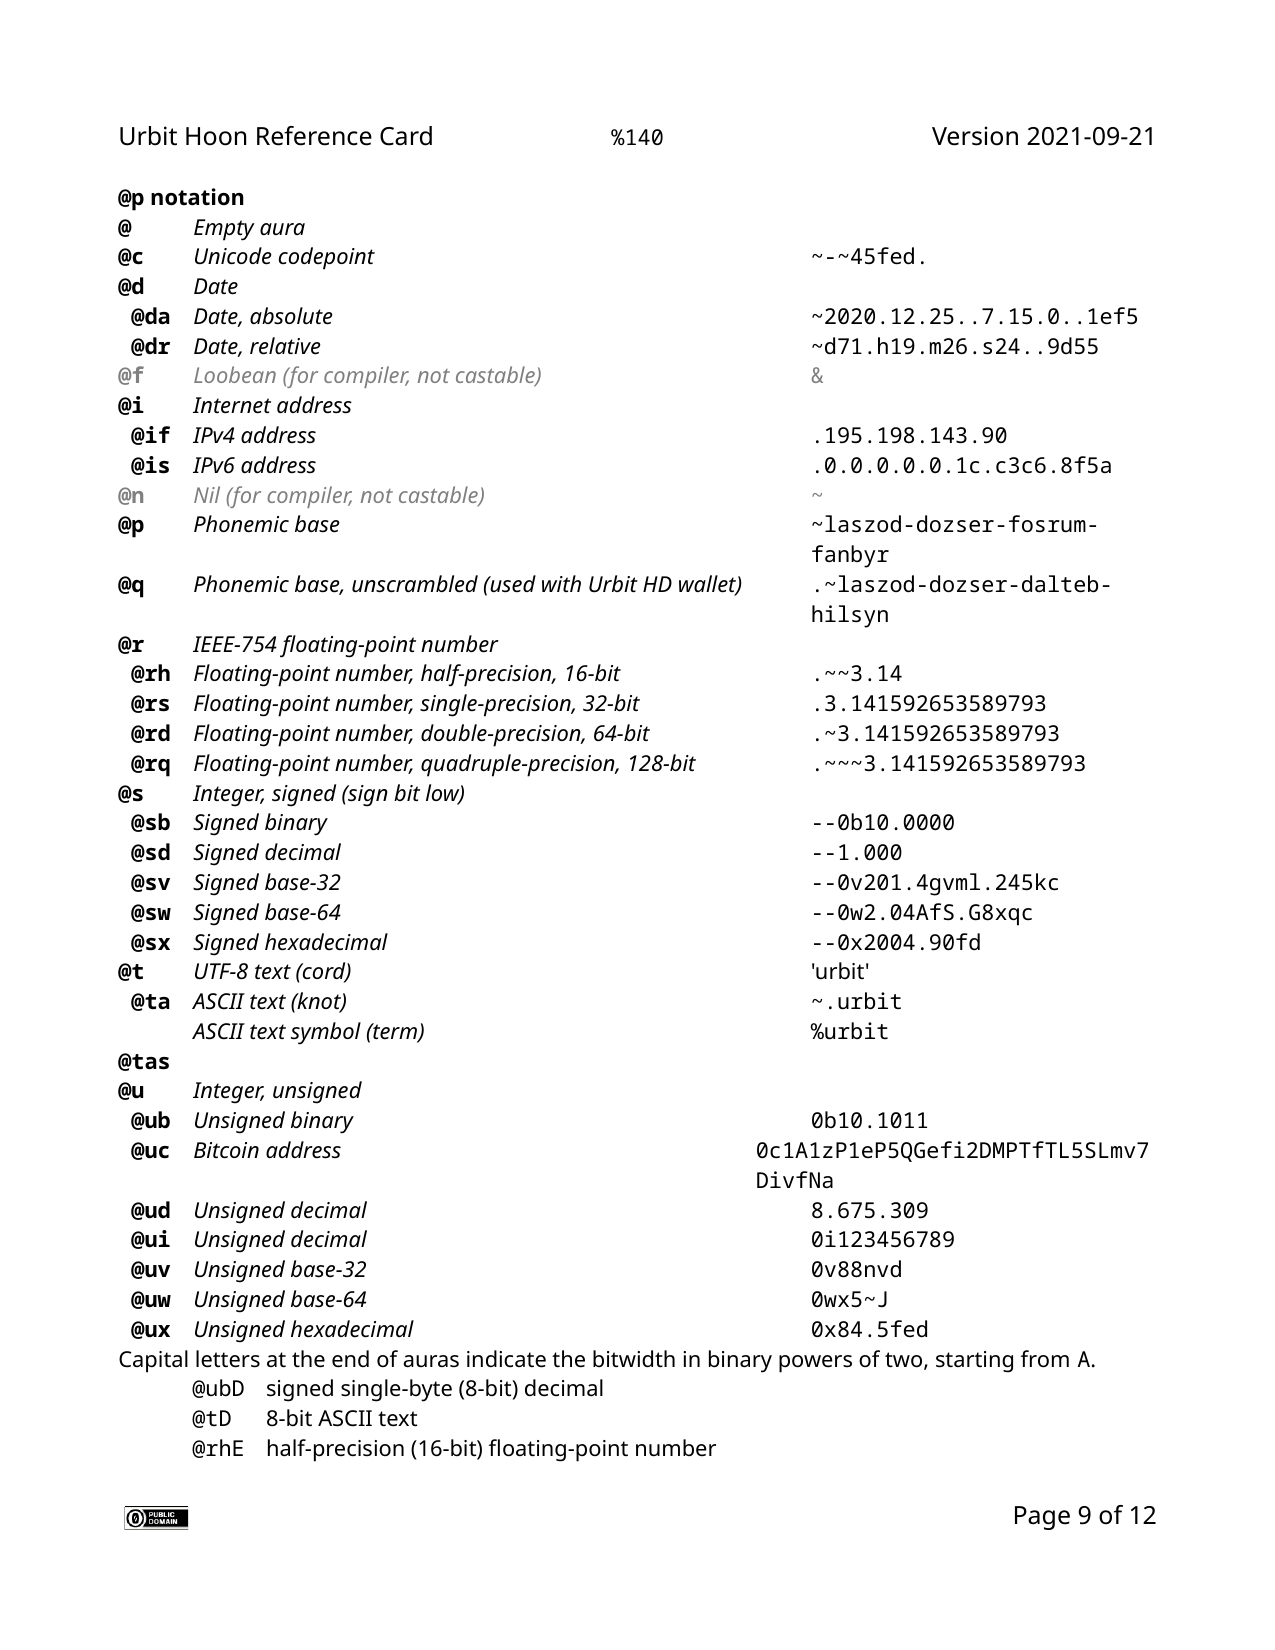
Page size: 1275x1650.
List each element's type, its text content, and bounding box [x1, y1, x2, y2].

table_cell %urbit [811, 1016, 1157, 1075]
table_cell ~.urbit [811, 986, 1157, 1016]
table_cell @r [118, 629, 193, 658]
table_cell [811, 271, 1157, 301]
table_cell @sx [118, 926, 193, 956]
table_cell --0b10.0000 [811, 807, 1157, 837]
table_cell @sb [118, 807, 193, 837]
table_cell @u [118, 1075, 193, 1105]
table_cell Unsigned base-32 [193, 1254, 811, 1284]
table_cell .3.141592653589793 [811, 688, 1157, 718]
table_cell 0c1A1zP1eP5QGefi2DMPTfTL5SLmv7DivfNa [756, 1135, 1157, 1194]
table_cell @f [118, 360, 193, 390]
table_cell .0.0.0.0.0.1c.c3c6.8f5a [811, 450, 1157, 479]
table_cell @d [118, 271, 193, 301]
table_cell 0wx5~J [811, 1284, 1157, 1314]
table_cell @rq [118, 748, 193, 777]
table_cell IPv4 address [193, 420, 811, 450]
table_cell @sd [118, 837, 193, 867]
table_cell Phonemic base, unscrambled (used with Urbit HD wallet) [193, 569, 811, 628]
table_cell Unsigned decimal [193, 1224, 811, 1254]
table_cell Loobean (for compiler, not castable) [193, 360, 811, 390]
table_cell Floating-point number, quadruple-precision, 128-bit [193, 748, 811, 777]
picture [124, 1506, 189, 1530]
table_cell [811, 1075, 1157, 1105]
table_cell --0w2.04AfS.G8xqc [811, 897, 1157, 926]
table_cell ~ [811, 480, 1157, 509]
table_cell IPv6 address [193, 450, 811, 479]
table_cell [811, 778, 1157, 807]
table_cell Date, absolute [193, 301, 811, 331]
table_cell 'urbit' [811, 956, 1157, 986]
table_cell .~~~3.141592653589793 [811, 748, 1157, 777]
table_cell & [811, 360, 1157, 390]
table_cell Unsigned decimal [193, 1195, 811, 1224]
text @ubD signed single-byte (8-bit) decimal [118, 1373, 1157, 1403]
table_cell @sv [118, 867, 193, 897]
table_cell --0x2004.90fd [811, 926, 1157, 956]
table_cell [811, 390, 1157, 420]
text @rhE half-precision (16-bit) floating-point number [118, 1433, 1157, 1463]
table_cell Integer, signed (sign bit low) [193, 778, 811, 807]
table_header Empty aura [193, 211, 811, 241]
table_cell .195.198.143.90 [811, 420, 1157, 450]
table_cell @tas [118, 1016, 193, 1075]
table_cell Bitcoin address [193, 1135, 756, 1194]
table_cell Unsigned hexadecimal [193, 1314, 811, 1343]
table_cell .~3.141592653589793 [811, 718, 1157, 748]
table_cell @i [118, 390, 193, 420]
table_cell Date [193, 271, 811, 301]
table_cell @rh [118, 658, 193, 688]
table_cell @ta [118, 986, 193, 1016]
table_cell Phonemic base [193, 509, 811, 569]
table_cell 0i123456789 [811, 1224, 1157, 1254]
table_cell Floating-point number, single-precision, 32-bit [193, 688, 811, 718]
table_cell @dr [118, 331, 193, 360]
table_cell @rd [118, 718, 193, 748]
table_cell @da [118, 301, 193, 331]
table_cell @if [118, 420, 193, 450]
table_cell Unsigned binary [193, 1105, 811, 1135]
table_cell @rs [118, 688, 193, 718]
table_cell @ud [118, 1195, 193, 1224]
table_header @ [118, 211, 193, 241]
table_cell @uw [118, 1284, 193, 1314]
table_cell [811, 629, 1157, 658]
table_cell Signed binary [193, 807, 811, 837]
text Capital letters at the end of auras indicate the bitwidth in binary powers of two, starting from A. [118, 1343, 1157, 1373]
table_cell Integer, unsigned [193, 1075, 811, 1105]
table_cell Nil (for compiler, not castable) [193, 480, 811, 509]
table_cell ~d71.h19.m26.s24..9d55 [811, 331, 1157, 360]
table_cell @q [118, 569, 193, 628]
table_cell .~laszod-dozser-dalteb-hilsyn [811, 569, 1157, 628]
table_cell @ui [118, 1224, 193, 1254]
table_cell Unsigned base-64 [193, 1284, 811, 1314]
table_cell @s [118, 778, 193, 807]
table_cell @t [118, 956, 193, 986]
text @p notation [118, 182, 1157, 211]
table_cell 0v88nvd [811, 1254, 1157, 1284]
table_cell Signed base-32 [193, 867, 811, 897]
table_cell Signed decimal [193, 837, 811, 867]
table_cell ~laszod-dozser-fosrum-fanbyr [811, 509, 1157, 569]
table_cell ASCII text (knot) [193, 986, 811, 1016]
table_cell Date, relative [193, 331, 811, 360]
table_cell @p [118, 509, 193, 569]
table_cell .~~3.14 [811, 658, 1157, 688]
table_cell Floating-point number, half-precision, 16-bit [193, 658, 811, 688]
table_cell @uc [118, 1135, 193, 1194]
table_cell Signed base-64 [193, 897, 811, 926]
table_cell Internet address [193, 390, 811, 420]
table_cell @is [118, 450, 193, 479]
table_cell @ux [118, 1314, 193, 1343]
table_cell @uv [118, 1254, 193, 1284]
table_cell @sw [118, 897, 193, 926]
table_cell Signed hexadecimal [193, 926, 811, 956]
table_cell --1.000 [811, 837, 1157, 867]
table_cell @ub [118, 1105, 193, 1135]
table_cell @c [118, 241, 193, 271]
text @tD 8-bit ASCII text [118, 1403, 1157, 1433]
table_cell Floating-point number, double-precision, 64-bit [193, 718, 811, 748]
table_cell 8.675.309 [811, 1195, 1157, 1224]
table_cell Unicode codepoint [193, 241, 811, 271]
table_cell 0x84.5fed [811, 1314, 1157, 1343]
table_cell ~-~45fed. [811, 241, 1157, 271]
table_cell --0v201.4gvml.245kc [811, 867, 1157, 897]
table_cell 0b10.1011 [811, 1105, 1157, 1135]
table_header [811, 211, 1157, 241]
table_cell UTF-8 text (cord) [193, 956, 811, 986]
table_cell @n [118, 480, 193, 509]
table_cell ~2020.12.25..7.15.0..1ef5 [811, 301, 1157, 331]
table_cell IEEE-754 floating-point number [193, 629, 811, 658]
table_cell ASCII text symbol (term) [193, 1016, 811, 1075]
